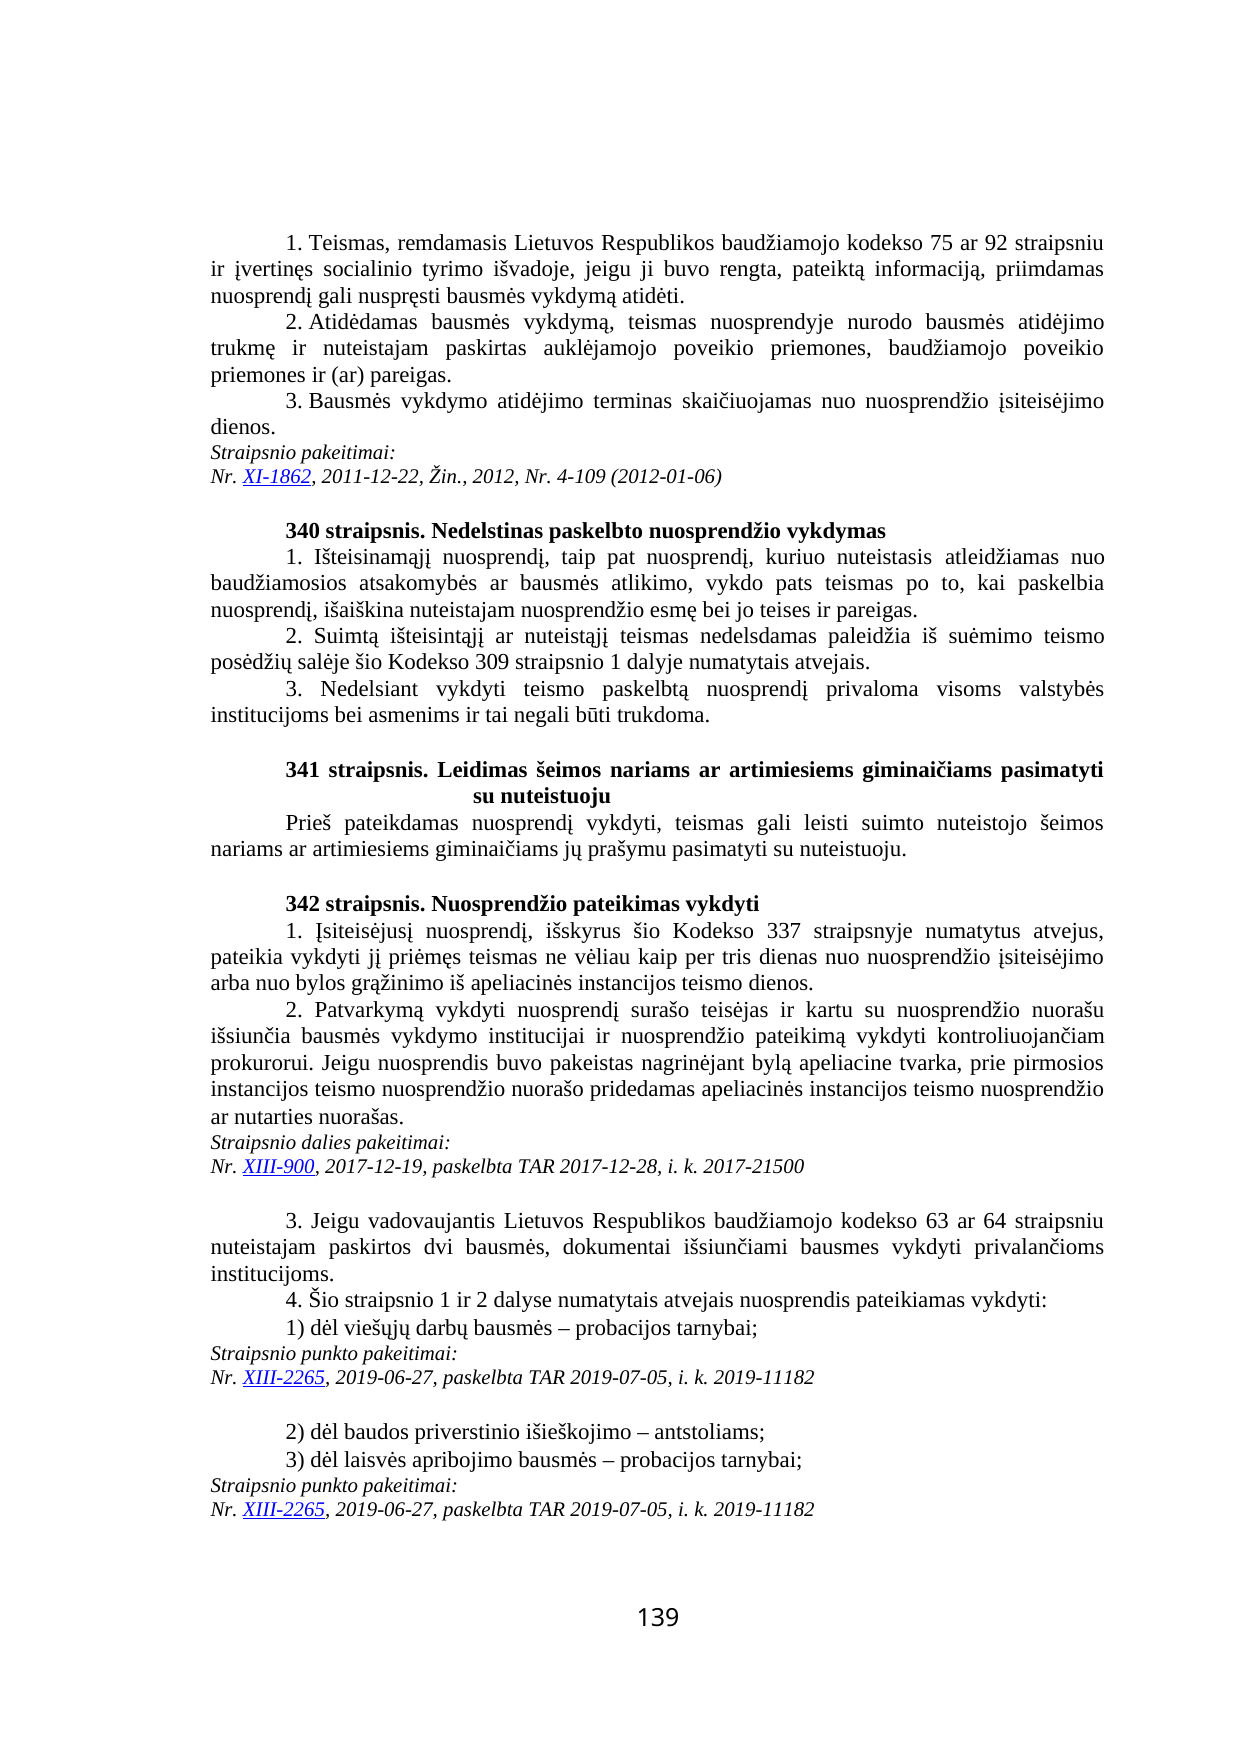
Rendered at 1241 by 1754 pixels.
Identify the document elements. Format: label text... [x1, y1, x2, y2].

text Straipsnio pakeitimai: [210, 440, 1105, 464]
text 1. Teismas, remdamasis Lietuvos Respublikos baudžiamojo kodekso 75 ar 92 straipsniu ir įvertinęs socialinio tyrimo išvadoje, jeigu ji buvo rengta, pateiktą informaciją, priimdamas nuosprendį gali nuspręsti bausmės vykdymą atidėti. [210, 229, 1105, 308]
text Nr. XIII-2265, 2019-06-27, paskelbta TAR 2019-07-05, i. k. 2019-11182 [210, 1365, 1105, 1389]
text 342 straipsnis. Nuosprendžio pateikimas vykdyti [210, 890, 1105, 917]
text Nr. XIII-900, 2017-12-19, paskelbta TAR 2017-12-28, i. k. 2017-21500 [210, 1154, 1105, 1178]
text Straipsnio punkto pakeitimai: [210, 1341, 1105, 1365]
text Nr. XIII-2265, 2019-06-27, paskelbta TAR 2019-07-05, i. k. 2019-11182 [210, 1497, 1105, 1521]
text Prieš pateikdamas nuosprendį vykdyti, teismas gali leisti suimto nuteistojo šeimos nariams ar artimiesiems giminaičiams jų prašymu pasimatyti su nuteistuoju. [210, 809, 1105, 862]
text 340 straipsnis. Nedelstinas paskelbto nuosprendžio vykdymas [210, 517, 1105, 543]
text 1. Įsiteisėjusį nuosprendį, išskyrus šio Kodekso 337 straipsnyje numatytus atvejus, pateikia vykdyti jį priėmęs teismas ne vėliau kaip per tris dienas nuo nuosprendžio įsiteisėjimo arba nuo bylos grąžinimo iš apeliacinės instancijos teismo dienos. [210, 917, 1105, 996]
text 3) dėl laisvės apribojimo bausmės – probacijos tarnybai; [210, 1444, 1105, 1473]
text Straipsnio punkto pakeitimai: [210, 1473, 1105, 1497]
text 1. Išteisinamąjį nuosprendį, taip pat nuosprendį, kuriuo nuteistasis atleidžiamas nuo baudžiamosios atsakomybės ar bausmės atlikimo, vykdo pats teismas po to, kai paskelbia nuosprendį, išaiškina nuteistajam nuosprendžio esmę bei jo teises ir pareigas. [210, 543, 1105, 622]
text 2. Atidėdamas bausmės vykdymą, teismas nuosprendyje nurodo bausmės atidėjimo trukmę ir nuteistajam paskirtas auklėjamojo poveikio priemones, baudžiamojo poveikio priemones ir (ar) pareigas. [210, 308, 1105, 387]
text 3. Nedelsiant vykdyti teismo paskelbtą nuosprendį privaloma visoms valstybės institucijoms bei asmenims ir tai negali būti trukdoma. [210, 675, 1105, 727]
text 2. Patvarkymą vykdyti nuosprendį surašo teisėjas ir kartu su nuosprendžio nuorašu išsiunčia bausmės vykdymo institucijai ir nuosprendžio pateikimą vykdyti kontroliuojančiam prokurorui. Jeigu nuosprendis buvo pakeistas nagrinėjant bylą apeliacine tvarka, prie pirmosios instancijos teismo nuosprendžio nuorašo pridedamas apeliacinės instancijos teismo nuosprendžio ar nutarties nuorašas. [210, 996, 1105, 1130]
text Straipsnio dalies pakeitimai: [210, 1130, 1105, 1154]
text 2. Suimtą išteisintąjį ar nuteistąjį teismas nedelsdamas paleidžia iš suėmimo teismo posėdžių salėje šio Kodekso 309 straipsnio 1 dalyje numatytais atvejais. [210, 622, 1105, 675]
text 3. Jeigu vadovaujantis Lietuvos Respublikos baudžiamojo kodekso 63 ar 64 straipsniu nuteistajam paskirtos dvi bausmės, dokumentai išsiunčiami bausmes vykdyti privalančioms institucijoms. [210, 1207, 1105, 1286]
text 3. Bausmės vykdymo atidėjimo terminas skaičiuojamas nuo nuosprendžio įsiteisėjimo dienos. [210, 387, 1105, 440]
text Nr. XI-1862, 2011-12-22, Žin., 2012, Nr. 4-109 (2012-01-06) [210, 464, 1105, 488]
text 1) dėl viešųjų darbų bausmės – probacijos tarnybai; [210, 1312, 1105, 1341]
text 341 straipsnis. Leidimas šeimos nariams ar artimiesiems giminaičiams pasimatyti su nuteistuoju [285, 756, 1105, 809]
text 2) dėl baudos priverstinio išieškojimo – antstoliams; [210, 1418, 1105, 1444]
text 4. Šio straipsnio 1 ir 2 dalyse numatytais atvejais nuosprendis pateikiamas vykdyti: [210, 1286, 1105, 1312]
